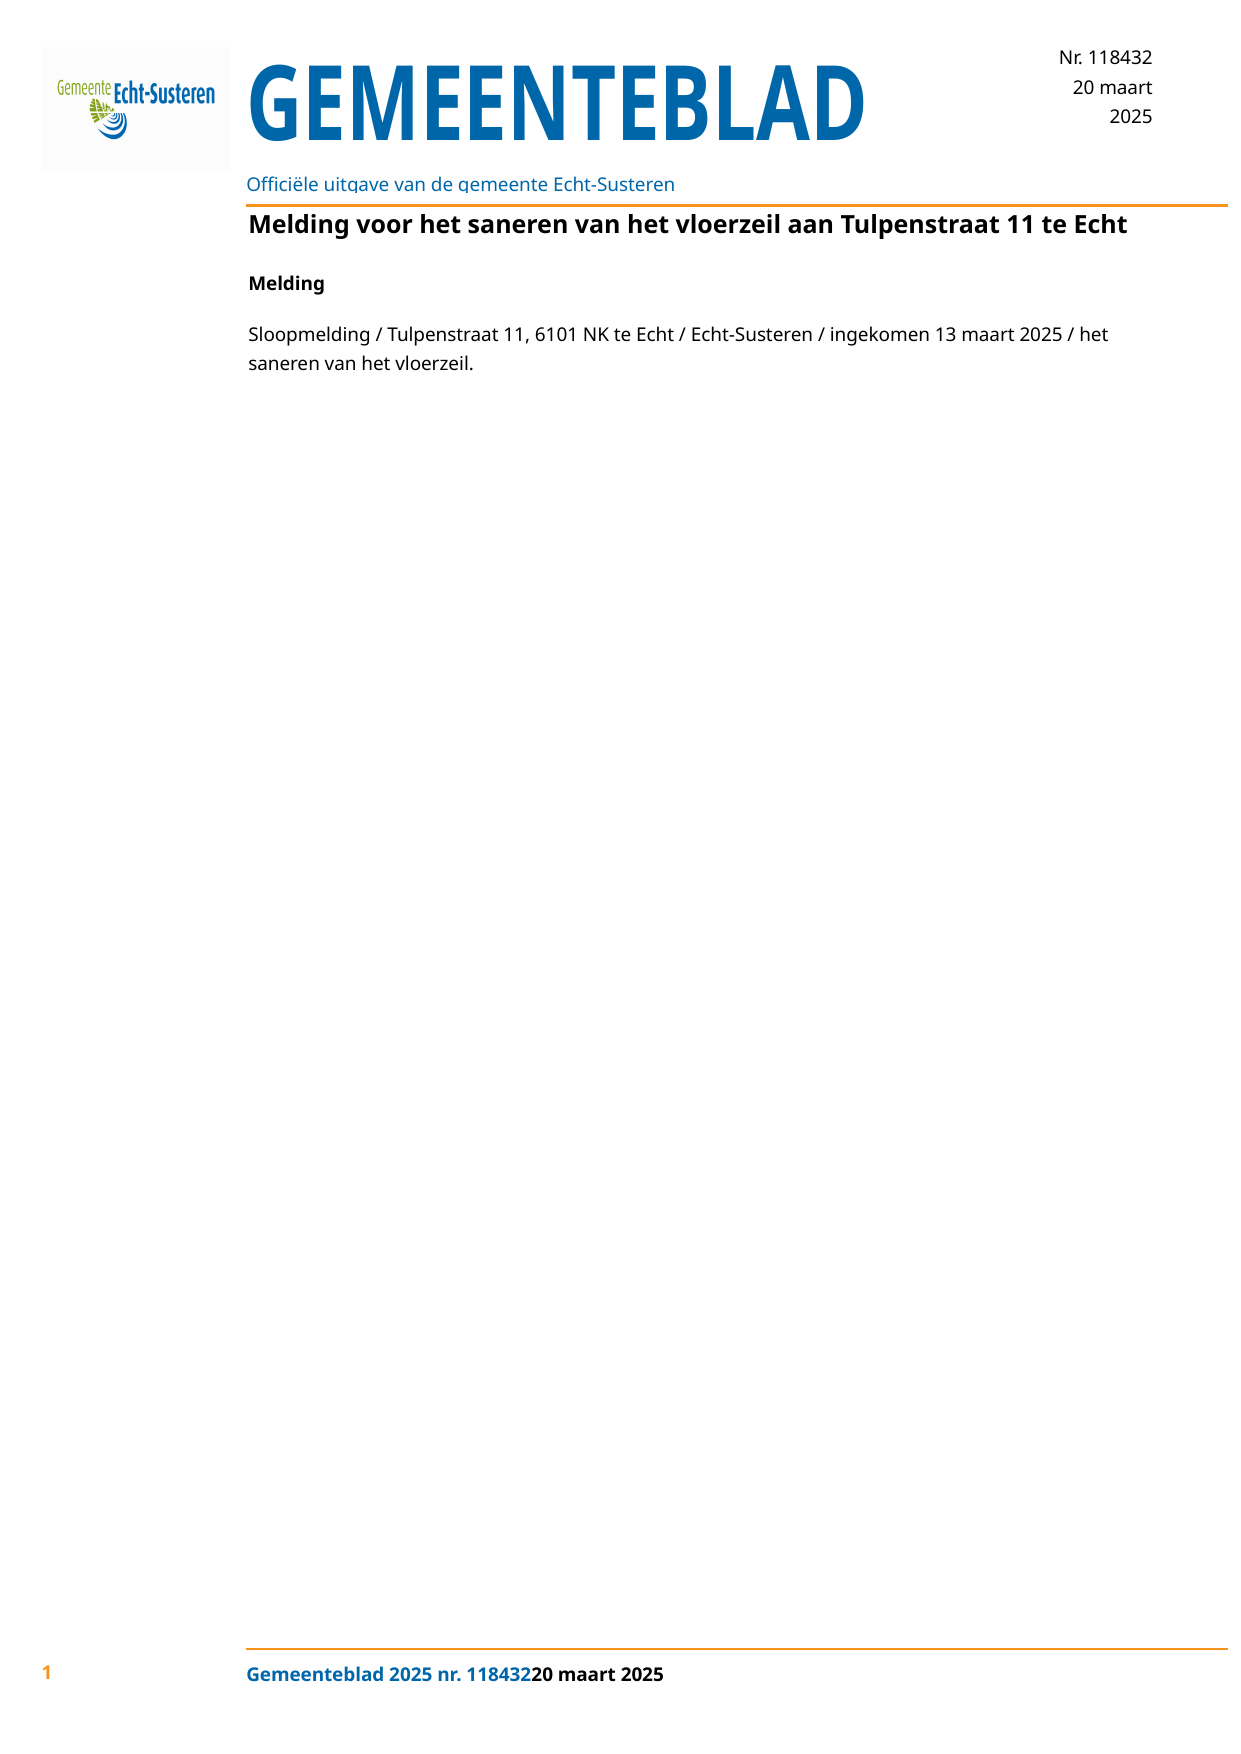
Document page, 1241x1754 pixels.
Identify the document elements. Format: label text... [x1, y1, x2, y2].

picture [41, 47, 231, 172]
text Melding voor het saneren van het vloerzeil aan Tulpenstraat 11 te Echt [248, 207, 1152, 241]
text Sloopmelding / Tulpenstraat 11, 6101 NK te Echt / Echt-Susteren / ingekomen 13 maart 2025 / het saneren van het vloerzeil. [248, 321, 1152, 376]
text Melding [248, 270, 1152, 296]
